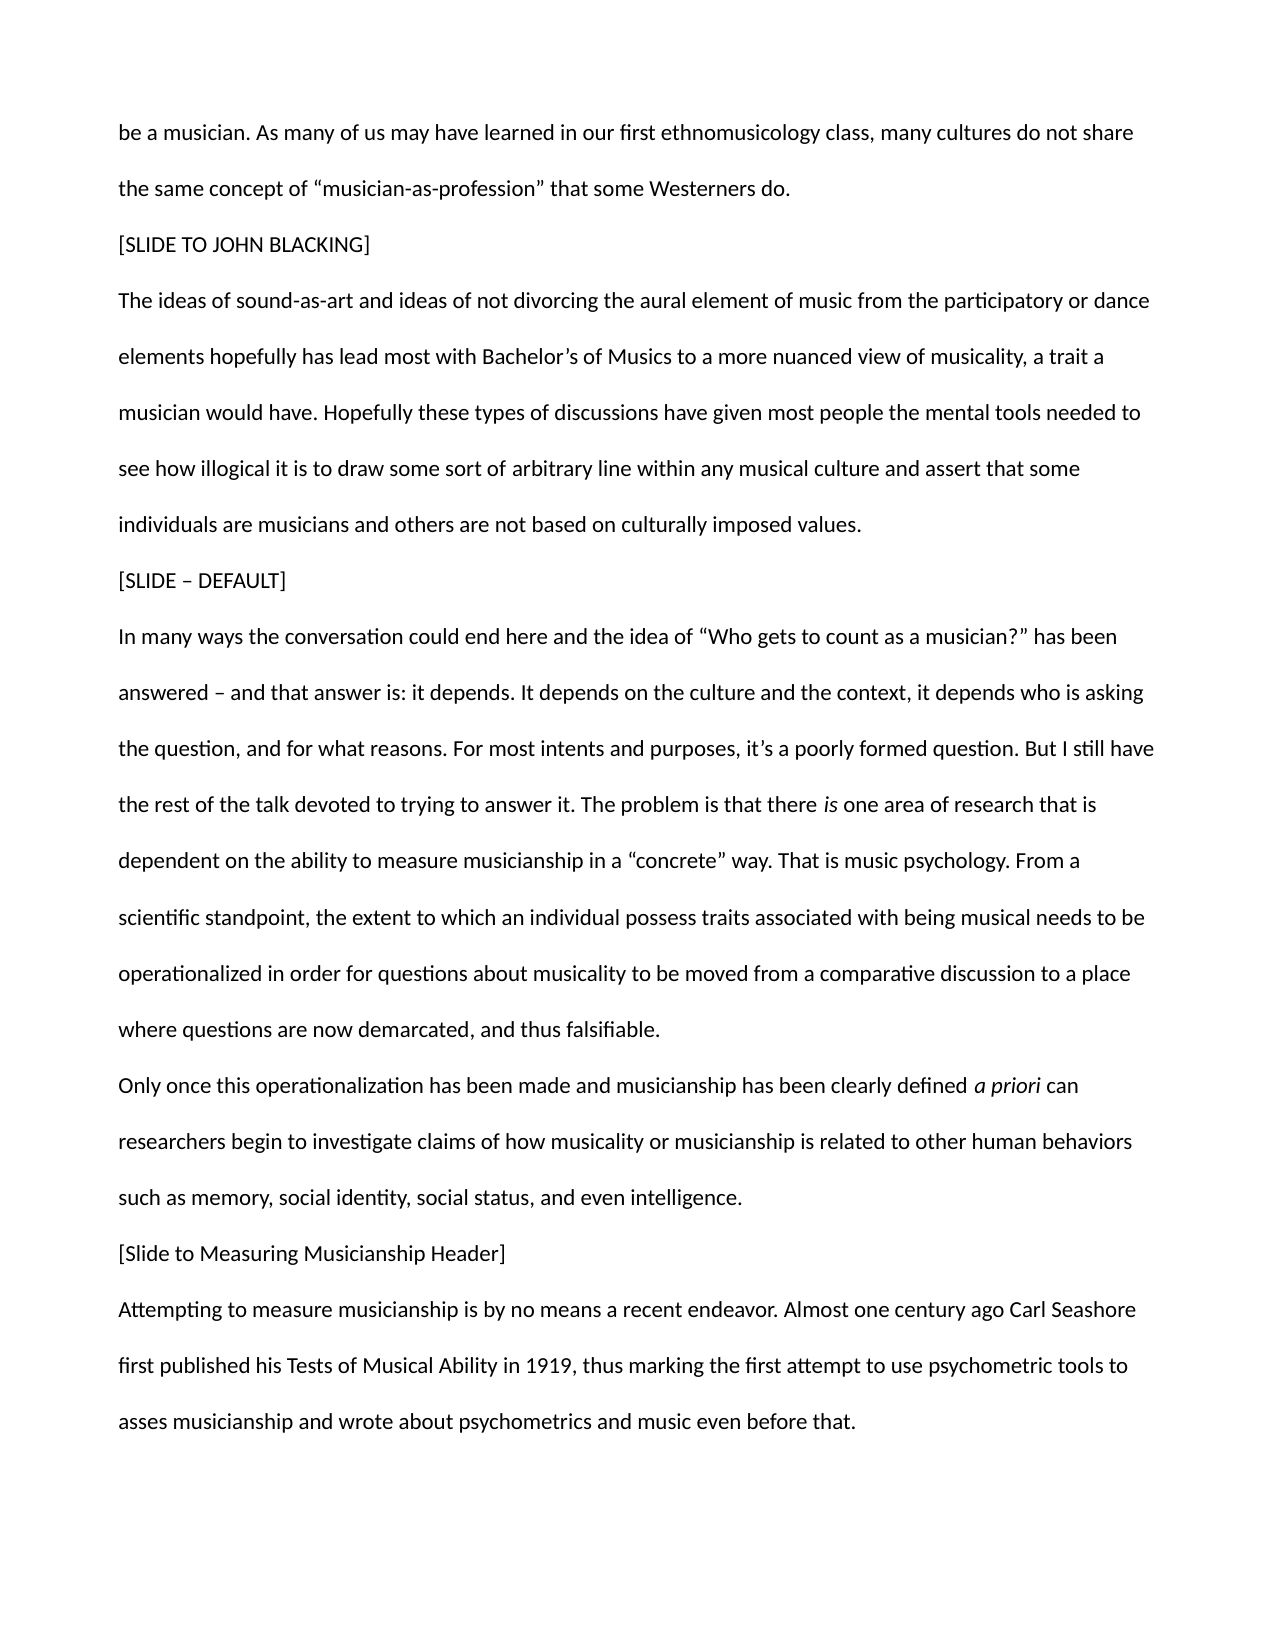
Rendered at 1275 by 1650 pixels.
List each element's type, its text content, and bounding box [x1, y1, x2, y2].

text [SLIDE TO JOHN BLACKING] [118, 230, 1157, 258]
text [SLIDE – DEFAULT] [118, 566, 1157, 594]
text In many ways the conversation could end here and the idea of “Who gets to count as a musician?” has been answered – and that answer is: it depends. It depends on the culture and the context, it depends who is asking the question, and for what reasons. For most intents and purposes, it’s a poorly formed question. But I still have the rest of the talk devoted to trying to answer it. The problem is that there is one area of research that is dependent on the ability to measure musicianship in a “concrete” way. That is music psychology. From a scientific standpoint, the extent to which an individual possess traits associated with being musical needs to be operationalized in order for questions about musicality to be moved from a comparative discussion to a place where questions are now demarcated, and thus falsifiable. [118, 622, 1157, 1043]
text The ideas of sound-as-art and ideas of not divorcing the aural element of music from the participatory or dance elements hopefully has lead most with Bachelor’s of Musics to a more nuanced view of musicality, a trait a musician would have. Hopefully these types of discussions have given most people the mental tools needed to see how illogical it is to draw some sort of arbitrary line within any musical culture and assert that some individuals are musicians and others are not based on culturally imposed values. [118, 286, 1157, 538]
text [Slide to Measuring Musicianship Header] [118, 1239, 1157, 1267]
text be a musician. As many of us may have learned in our first ethnomusicology class, many cultures do not share the same concept of “musician-as-profession” that some Westerners do. [118, 118, 1157, 202]
text Attempting to measure musicianship is by no means a recent endeavor. Almost one century ago Carl Seashore first published his Tests of Musical Ability in 1919, thus marking the first attempt to use psychometric tools to asses musicianship and wrote about psychometrics and music even before that. [118, 1295, 1157, 1435]
text Only once this operationalization has been made and musicianship has been clearly defined a priori can researchers begin to investigate claims of how musicality or musicianship is related to other human behaviors such as memory, social identity, social status, and even intelligence. [118, 1071, 1157, 1211]
